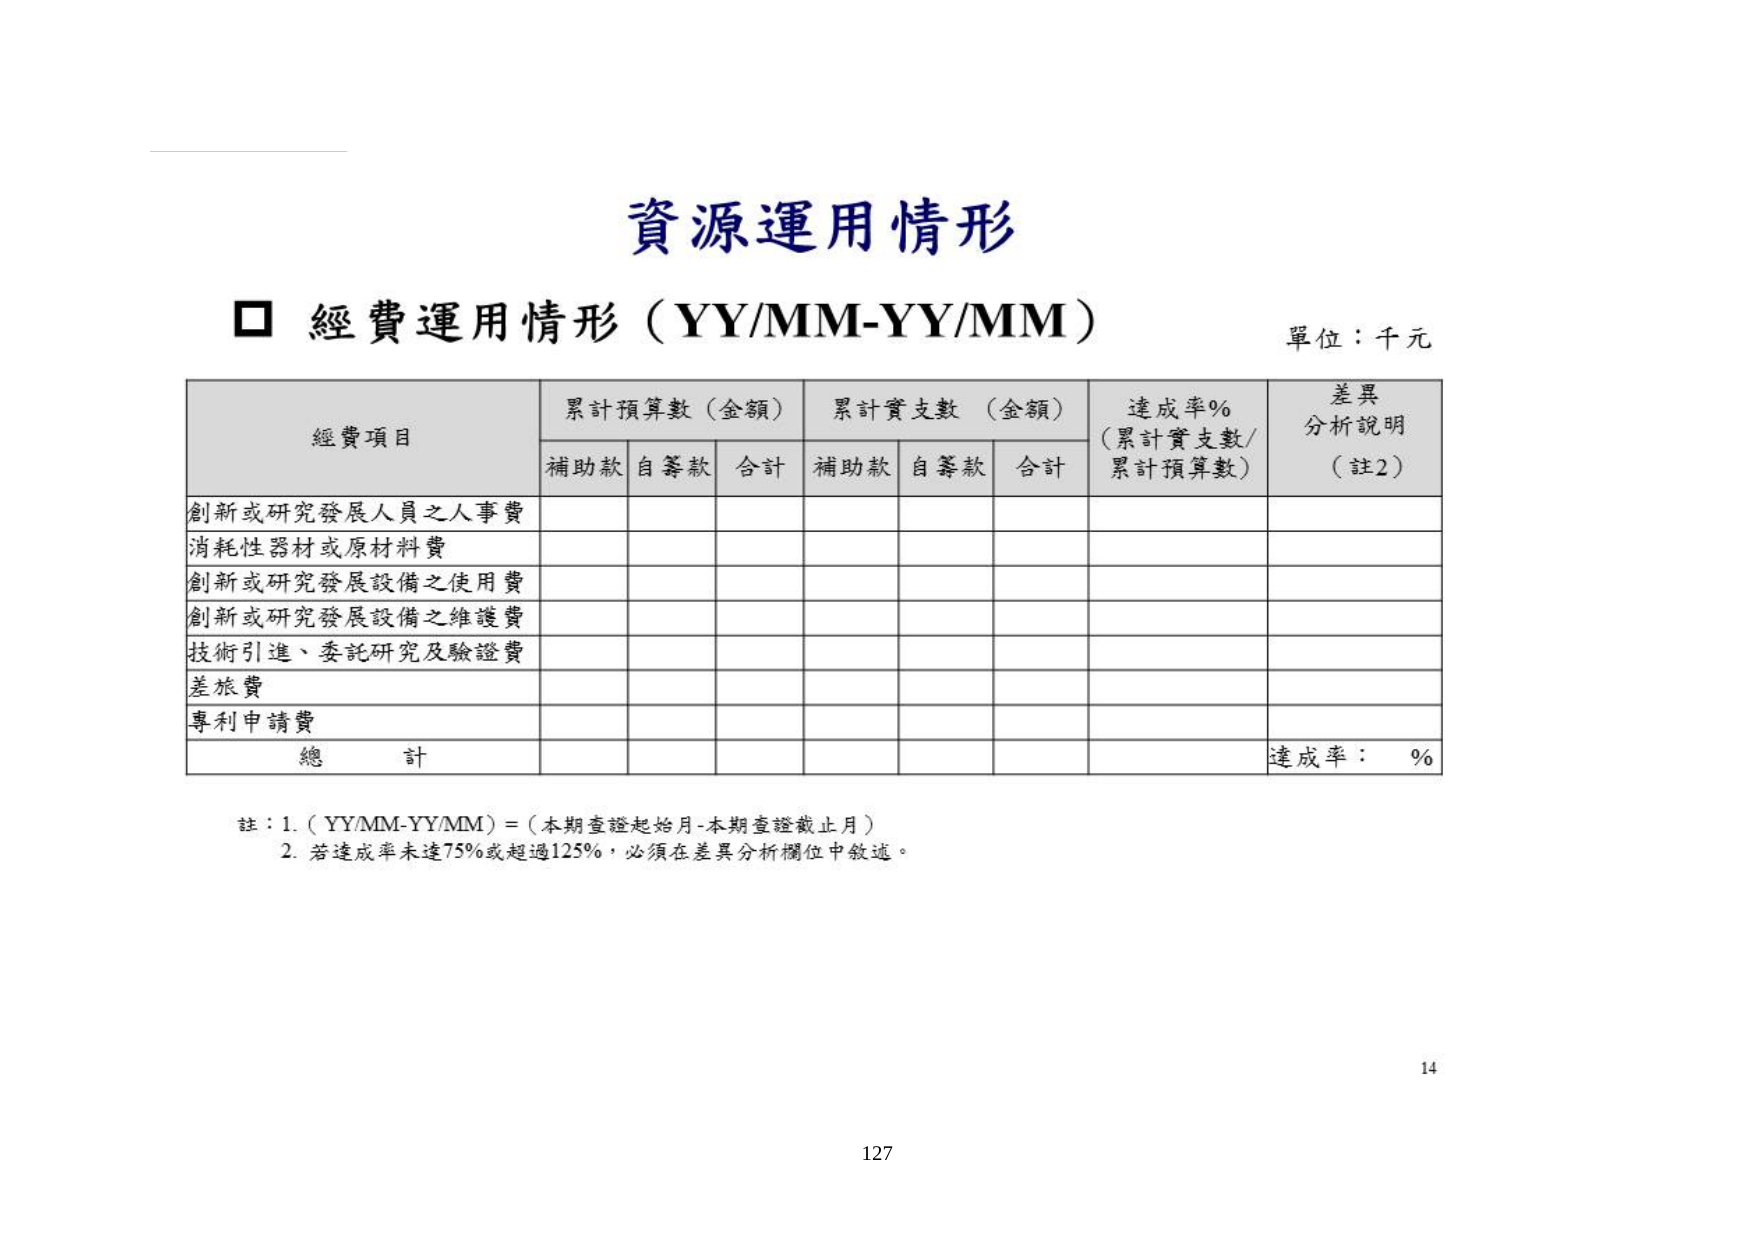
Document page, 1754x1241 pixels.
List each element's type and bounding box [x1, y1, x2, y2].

picture [150, 151, 1489, 1089]
